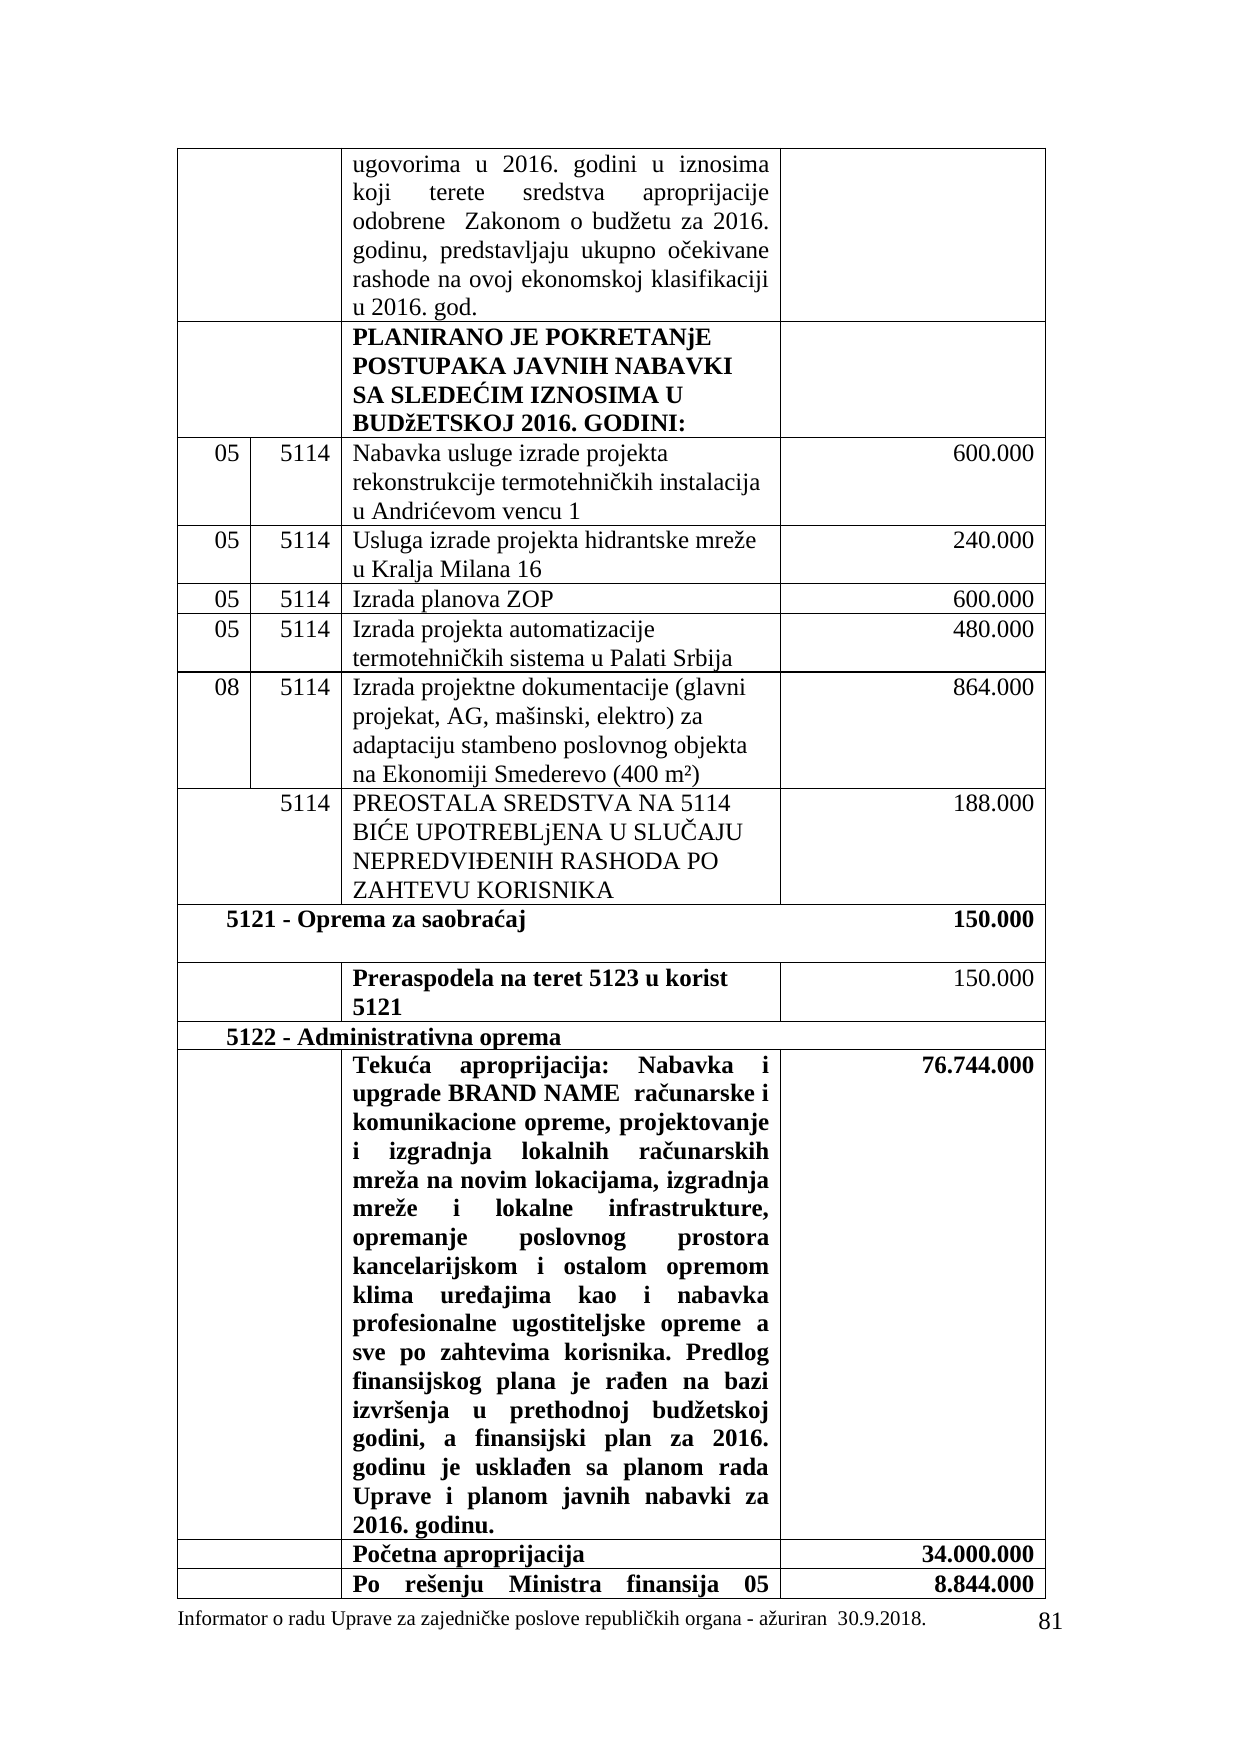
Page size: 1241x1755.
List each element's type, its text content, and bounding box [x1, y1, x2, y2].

table_cell [178, 963, 341, 1021]
table_cell 5114 [178, 789, 341, 903]
table_cell 5122 - Administrativna oprema [178, 1022, 1045, 1049]
table_cell 600.000 [781, 438, 1045, 524]
table_cell 150.000 [781, 963, 1045, 1021]
table_cell [178, 1050, 341, 1538]
table_cell 5121 - Oprema za saobraćaj 150.000 [178, 905, 1045, 962]
table_cell 480.000 [781, 614, 1045, 671]
table_cell [178, 1569, 341, 1598]
table_cell 188.000 [781, 789, 1045, 903]
table_cell 05 [178, 614, 250, 671]
table_cell 05 [178, 526, 250, 583]
table_cell 34.000.000 [781, 1540, 1045, 1568]
table_cell Izrada projekta automatizacije termotehničkih sistema u Palati Srbija [342, 614, 780, 671]
table_cell 5114 [251, 673, 341, 787]
table_cell Po rešenju Ministra finansija 05 [342, 1569, 780, 1598]
table_cell Početna aproprijacija [342, 1540, 780, 1568]
table_cell ugovorima u 2016. godini u iznosima koji terete sredstva aproprijacije odobrene Zakonom o budžetu za 2016. godinu, predstavlјaju ukupno očekivane rashode na ovoj ekonomskoj klasifikaciji u 2016. god. [342, 149, 780, 321]
table_cell Nabavka usluge izrade projekta rekonstrukcije termotehničkih instalacija u Andrićevom vencu 1 [342, 438, 780, 524]
table_cell [178, 1540, 341, 1568]
table_cell 08 [178, 673, 250, 787]
table_cell 5114 [251, 526, 341, 583]
table_cell Usluga izrade projekta hidrantske mreže u Kralјa Milana 16 [342, 526, 780, 583]
table_cell 76.744.000 [781, 1050, 1045, 1538]
table_cell PLANIRANO JE POKRETANјE POSTUPAKA JAVNIH NABAVKI SA SLEDEĆIM IZNOSIMA U BUDžETSKOJ 2016. GODINI: [342, 322, 780, 437]
table_cell 05 [178, 438, 250, 524]
table_cell Preraspodela na teret 5123 u korist 5121 [342, 963, 780, 1021]
table_cell 240.000 [781, 526, 1045, 583]
table_cell [781, 149, 1045, 321]
table_cell [781, 322, 1045, 437]
table_cell PREOSTALA SREDSTVA NA 5114 BIĆE UPOTREBLjENA U SLUČAJU NEPREDVIĐENIH RASHODA PO ZAHTEVU KORISNIKA [342, 789, 780, 903]
table_cell Izrada projektne dokumentacije (glavni projekat, AG, mašinski, elektro) za adaptaciju stambeno poslovnog objekta na Ekonomiji Smederevo (400 m²) [342, 673, 780, 787]
table_cell 05 [178, 584, 250, 613]
table_cell [178, 322, 341, 437]
table_cell 5114 [251, 438, 341, 524]
table_cell Izrada planova ZOP [342, 584, 780, 613]
table_cell [178, 149, 341, 321]
table_cell 5114 [251, 584, 341, 613]
table_cell 8.844.000 [781, 1569, 1045, 1598]
table_cell 600.000 [781, 584, 1045, 613]
table_cell 864.000 [781, 673, 1045, 787]
table_cell Tekuća aproprijacija: Nabavka i upgrade BRAND NAME računarske i komunikacione opreme, projektovanje i izgradnja lokalnih računarskih mreža na novim lokacijama, izgradnja mreže i lokalne infrastrukture, opremanje poslovnog prostora kancelarijskom i ostalom opremom klima uređajima kao i nabavka profesionalne ugostitelјske opreme a sve po zahtevima korisnika. Predlog finansijskog plana je rađen na bazi izvršenja u prethodnoj budžetskoj godini, a finansijski plan za 2016. godinu je usklađen sa planom rada Uprave i planom javnih nabavki za 2016. godinu. [342, 1050, 780, 1538]
table_cell 5114 [251, 614, 341, 671]
